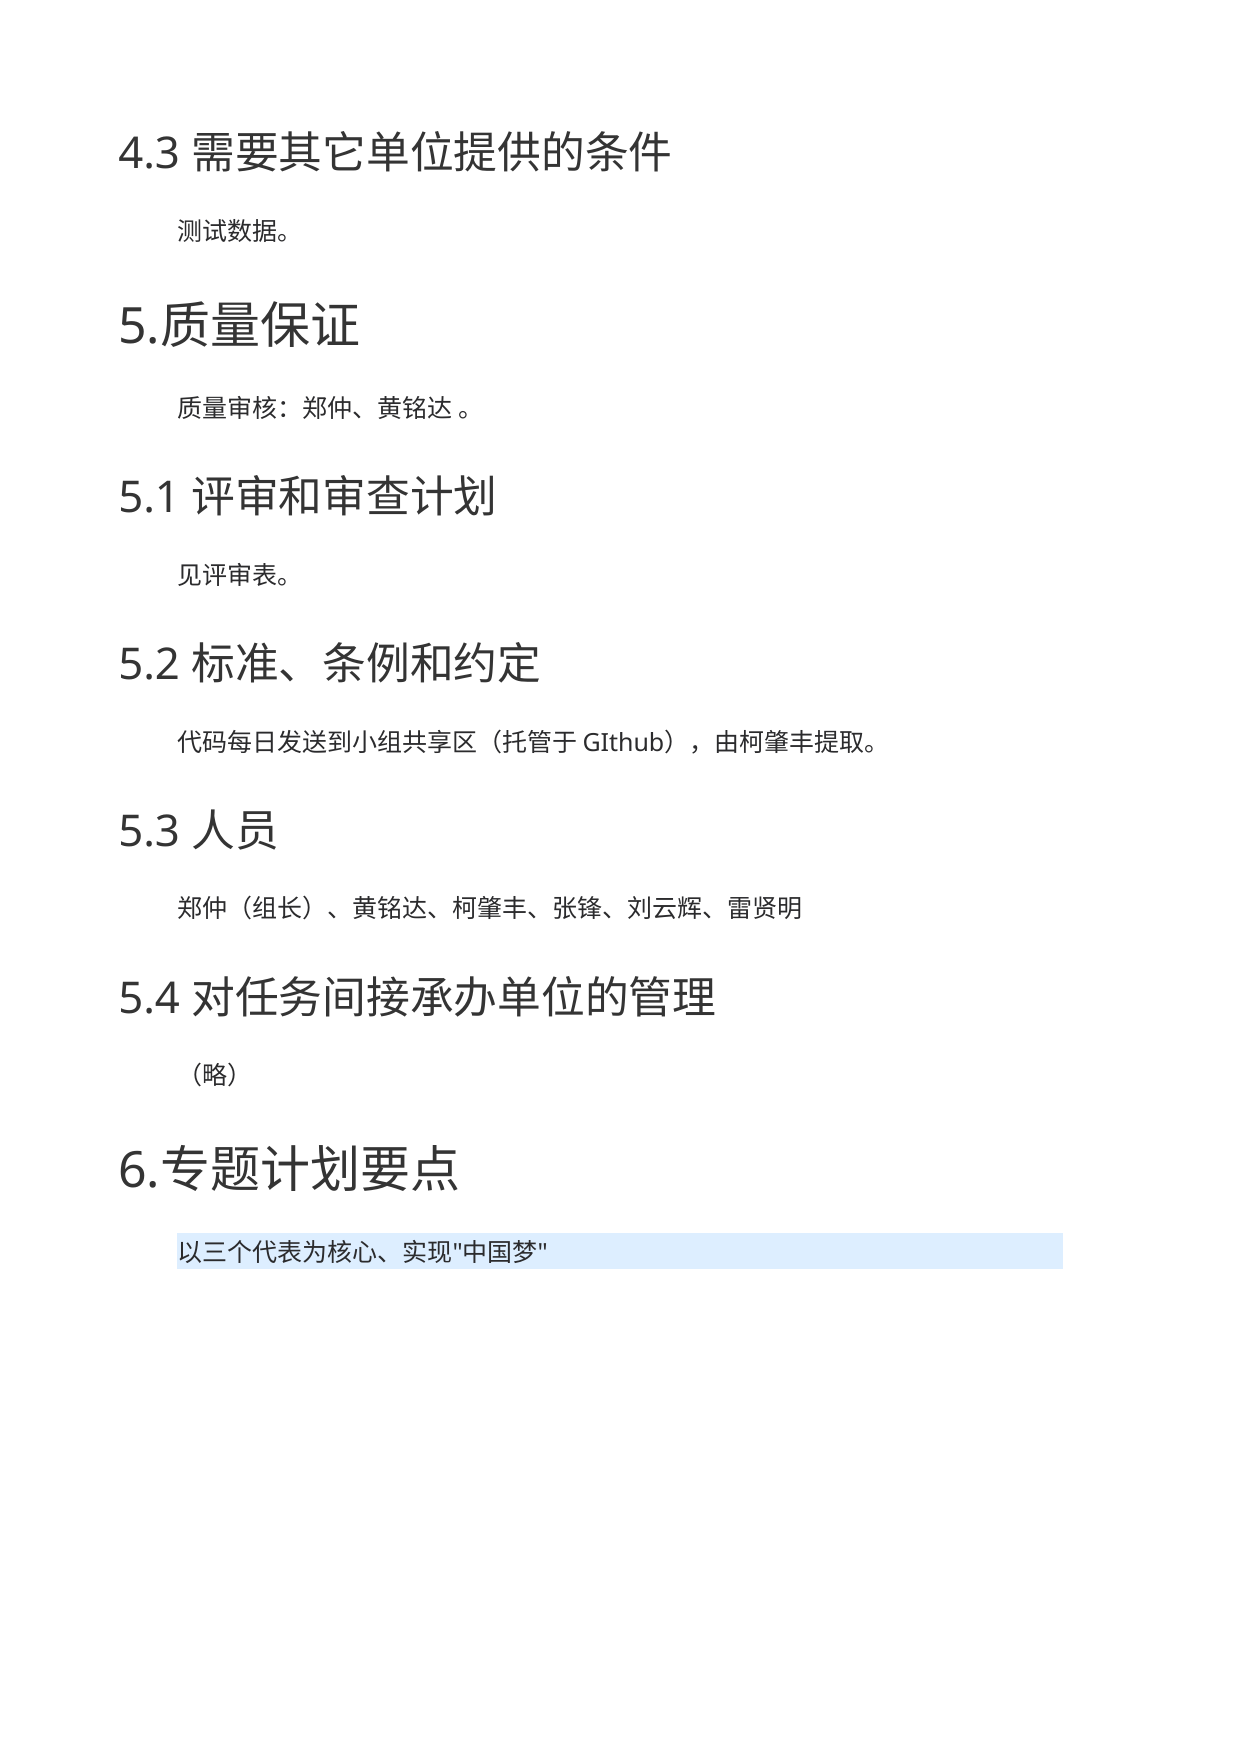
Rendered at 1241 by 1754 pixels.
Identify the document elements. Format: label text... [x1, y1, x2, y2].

text 测试数据。 [177, 211, 1063, 248]
subtitle 5.质量保证 [118, 285, 1122, 358]
text 以三个代表为核心、实现"中国梦" [177, 1233, 1063, 1269]
subtitle 5.1 评审和审查计划 [118, 462, 1122, 525]
text 质量审核：郑仲、黄铭达 。 [177, 388, 1063, 424]
text （略） [177, 1056, 1063, 1092]
subtitle 4.3 需要其它单位提供的条件 [118, 118, 1122, 182]
subtitle 6.专题计划要点 [118, 1129, 1122, 1202]
text 代码每日发送到小组共享区（托管于GIthub），由柯肇丰提取。 [177, 722, 1063, 758]
subtitle 5.4 对任务间接承办单位的管理 [118, 962, 1122, 1026]
text 郑仲（组长）、黄铭达、柯肇丰、张锋、刘云辉、雷贤明 [177, 889, 1063, 925]
subtitle 5.2 标准、条例和约定 [118, 629, 1122, 692]
subtitle 5.3 人员 [118, 796, 1122, 859]
text 见评审表。 [177, 555, 1063, 591]
